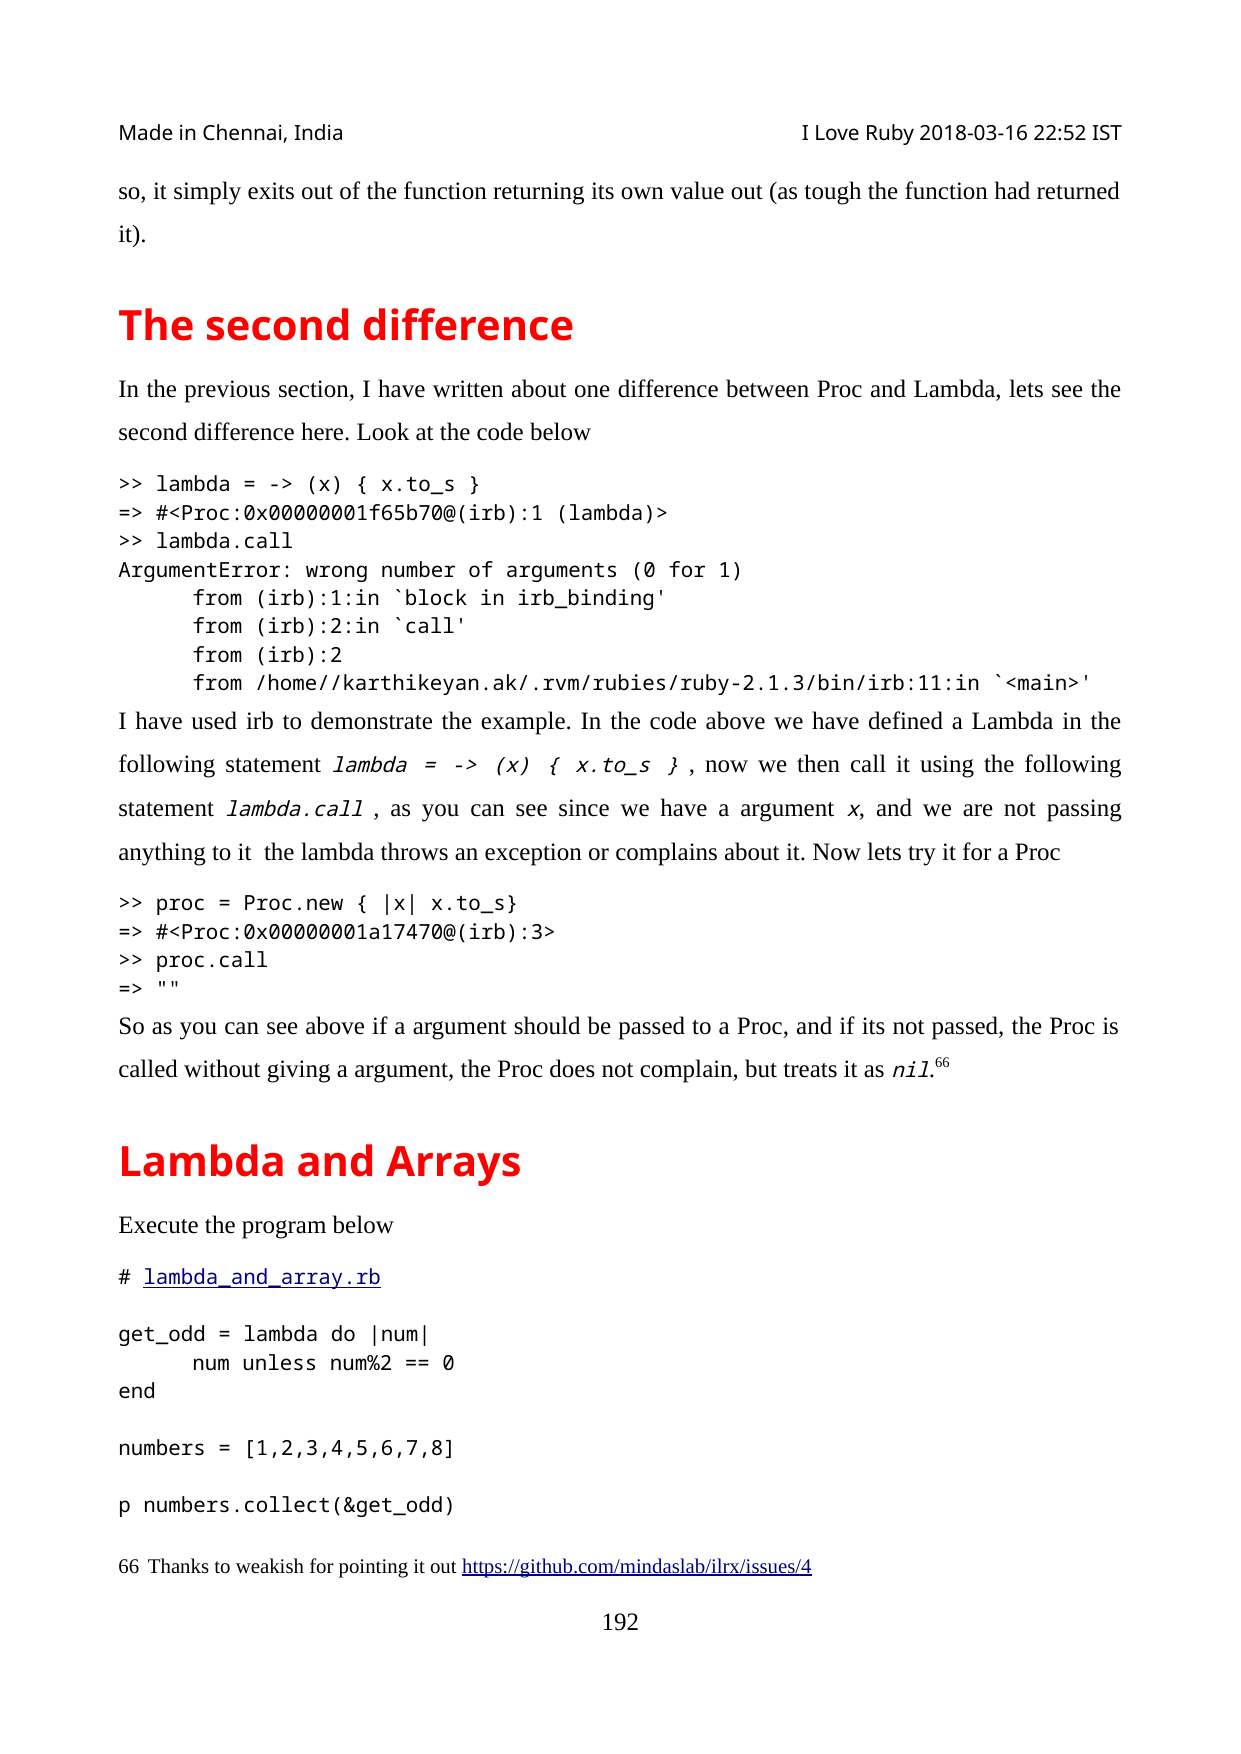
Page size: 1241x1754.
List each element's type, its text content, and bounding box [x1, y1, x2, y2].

text Thanks to weakish for pointing it out https://github.com/mindaslab/ilrx/issues/4 [118, 1553, 1122, 1578]
text => "" [118, 974, 1122, 1002]
text # lambda_and_array.rb [118, 1262, 1122, 1291]
text >> lambda = -> (x) { x.to_s } [118, 469, 1122, 498]
text => #<Proc:0x00000001a17470@(irb):3> [118, 917, 1122, 945]
text So as you can see above if a argument should be passed to a Proc, and if its not passed, the Proc is called without giving a argument, the Proc does not complain, but treats it as nil. [118, 1011, 1122, 1084]
text In the previous section, I have written about one difference between Proc and Lambda, lets see the second difference here. Look at the code below [118, 374, 1122, 446]
subtitle The second difference [118, 296, 1122, 353]
text >> lambda.call [118, 526, 1122, 555]
text from (irb):2 [118, 640, 1122, 668]
text >> proc.call [118, 945, 1122, 974]
subtitle Lambda and Arrays [118, 1132, 1122, 1189]
text from (irb):2:in `call' [118, 612, 1122, 640]
text from /home//karthikeyan.ak/.rvm/rubies/ruby-2.1.3/bin/irb:11:in `<main>' [118, 668, 1122, 697]
text numbers = [1,2,3,4,5,6,7,8] [118, 1433, 1122, 1461]
text Execute the program below [118, 1210, 1122, 1239]
text num unless num%2 == 0 [118, 1348, 1122, 1376]
text >> proc = Proc.new { |x| x.to_s} [118, 888, 1122, 917]
text ArgumentError: wrong number of arguments (0 for 1) [118, 555, 1122, 583]
text from (irb):1:in `block in irb_binding' [118, 583, 1122, 612]
text end [118, 1376, 1122, 1404]
text get_odd = lambda do |num| [118, 1319, 1122, 1348]
text I have used irb to demonstrate the example. In the code above we have defined a Lambda in the following statement lambda = -> (x) { x.to_s } , now we then call it using the following statement lambda.call , as you can see since we have a argument x, and we are not passing anything to it the lambda throws an exception or complains about it. Now lets try it for a Proc [118, 706, 1122, 865]
text => #<Proc:0x00000001f65b70@(irb):1 (lambda)> [118, 498, 1122, 526]
text p numbers.collect(&get_odd) [118, 1490, 1122, 1518]
text so, it simply exits out of the function returning its own value out (as tough the function had returned it). [118, 176, 1122, 248]
